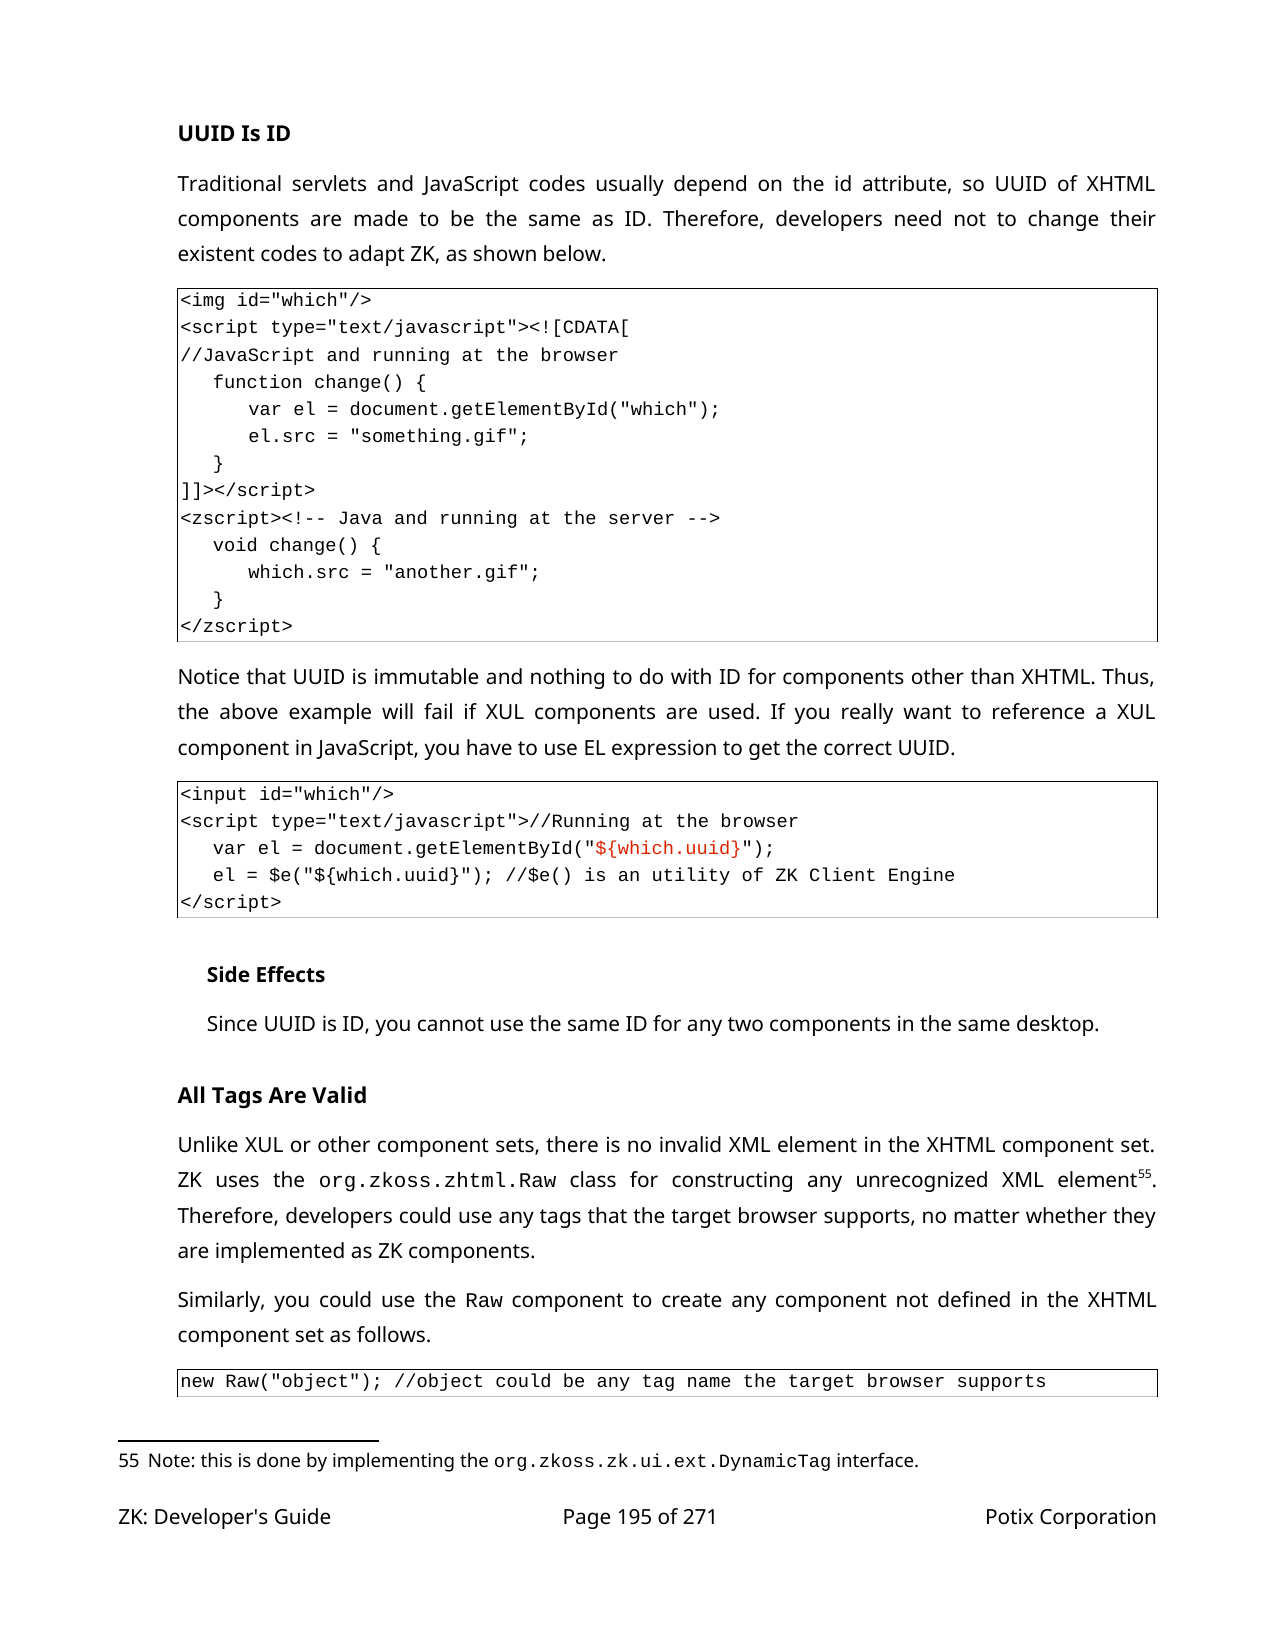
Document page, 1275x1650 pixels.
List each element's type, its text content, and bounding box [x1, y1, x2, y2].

text </zscript> [178, 614, 1157, 641]
text //JavaScript and running at the browser [178, 342, 1157, 367]
text var el = document.getElementById("which"); [178, 397, 1157, 421]
text <input id="which"/> [178, 782, 1157, 806]
text var el = document.getElementById("${which.uuid}"); [178, 836, 1157, 860]
text void change() { [178, 533, 1157, 557]
text ]]></script> [178, 478, 1157, 503]
text <zscript><!-- Java and running at the server --> [178, 506, 1157, 530]
text which.src = "another.gif"; [178, 560, 1157, 584]
text el = $e("${which.uuid}"); //$e() is an utility of ZK Client Engine [178, 863, 1157, 887]
text } [178, 587, 1157, 611]
text Similarly, you could use the Raw component to create any component not defined in the XHTML component set as follows. [177, 1285, 1157, 1349]
text function change() { [178, 369, 1157, 394]
text <script type="text/javascript"><![CDATA[ [178, 315, 1157, 339]
text Since UUID is ID, you cannot use the same ID for any two components in the same desktop. [207, 1009, 1157, 1037]
text <script type="text/javascript">//Running at the browser [178, 809, 1157, 833]
subtitle Side Effects [207, 960, 1157, 988]
text Note: this is done by implementing the org.zkoss.zk.ui.ext.DynamicTag interface. [118, 1447, 1157, 1473]
text Notice that UUID is immutable and nothing to do with ID for components other than XHTML. Thus, the above example will fail if XUL components are used. If you really want to reference a XUL component in JavaScript, you have to use EL expression to get the correct UUID. [177, 662, 1157, 761]
text Unlike XUL or other component sets, there is no invalid XML element in the XHTML component set. ZK uses the org.zkoss.zhtml.Raw class for constructing any unrecognized XML element. Therefore, developers could use any tags that the target browser supports, no matter whether they are implemented as ZK components. [177, 1130, 1157, 1264]
subtitle UUID Is ID [177, 118, 1157, 148]
text <img id="which"/> [178, 289, 1157, 312]
text el.src = "something.gif"; [178, 424, 1157, 448]
subtitle All Tags Are Valid [177, 1079, 1157, 1109]
text } [178, 451, 1157, 475]
text Traditional servlets and JavaScript codes usually depend on the id attribute, so UUID of XHTML components are made to be the same as ID. Therefore, developers need not to change their existent codes to adapt ZK, as shown below. [177, 169, 1157, 267]
text new Raw("object"); //object could be any tag name the target browser supports [178, 1370, 1157, 1396]
text </script> [178, 890, 1157, 917]
